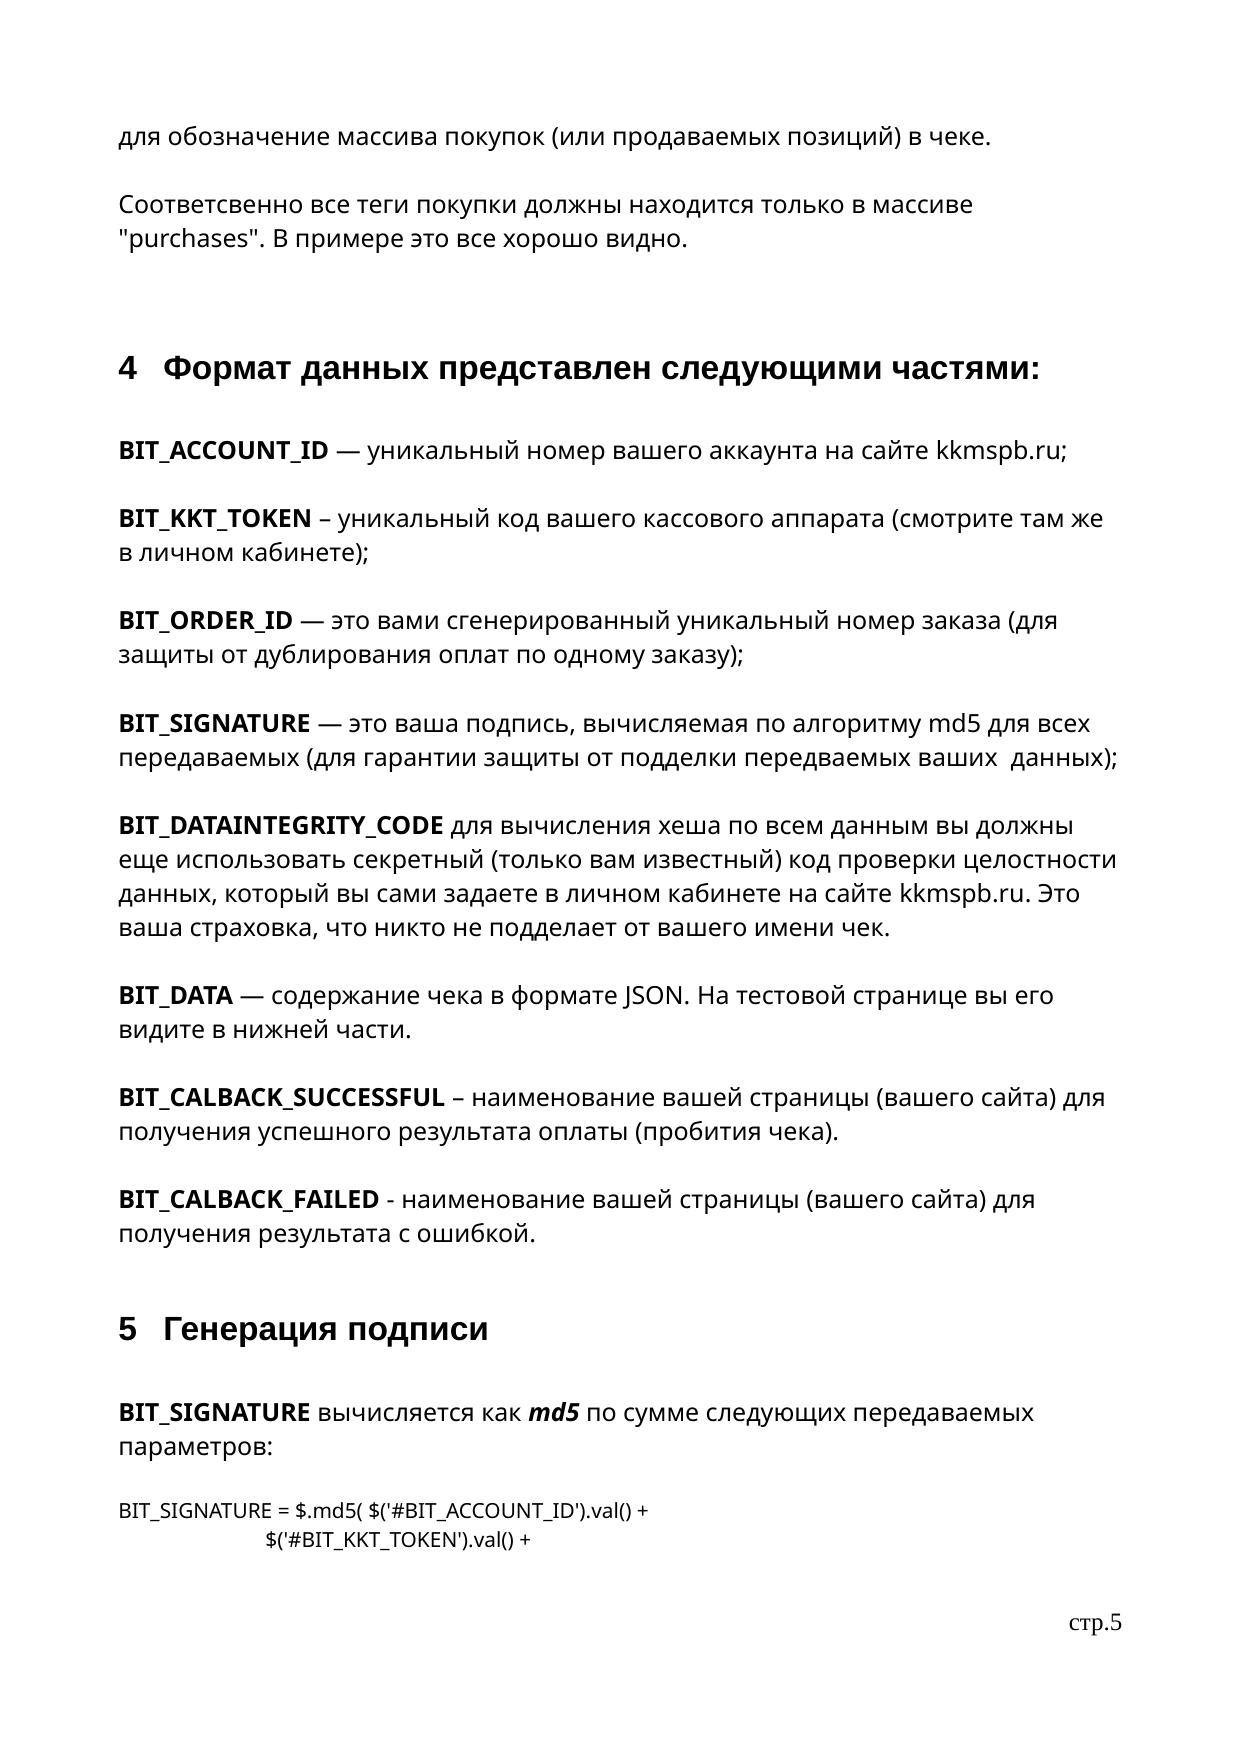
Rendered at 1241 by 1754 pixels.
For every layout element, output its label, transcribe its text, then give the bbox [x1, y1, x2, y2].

text BIT_SIGNATURE — это ваша подпись, вычисляемая по алгоритму md5 для всех передаваемых (для гарантии защиты от подделки передваемых ваших данных); [118, 705, 1122, 773]
text BIT_ORDER_ID — это вами сгенерированный уникальный номер заказа (для защиты от дублирования оплат по одному заказу); [118, 603, 1122, 671]
text BIT_CALBACK_SUCCESSFUL – наименование вашей страницы (вашего сайта) для получения успешного результата оплаты (пробития чека). [118, 1080, 1122, 1148]
text $('#BIT_KKT_TOKEN').val() + [118, 1525, 1122, 1553]
subtitle Формат данных представлен следующими частями: [118, 347, 1122, 386]
text Соответсвенно все теги покупки должны находится только в массиве "purchases". В примере это все хорошо видно. [118, 186, 1122, 254]
text BIT_KKT_TOKEN – уникальный код вашего кассового аппарата (смотрите там же в личном кабинете); [118, 501, 1122, 569]
text BIT_ACCOUNT_ID — уникальный номер вашего аккаунта на сайте kkmspb.ru; [118, 433, 1122, 467]
subtitle Генерация подписи [118, 1309, 1122, 1348]
text BIT_DATAINTEGRITY_CODE для вычисления хеша по всем данным вы должны еще использовать секретный (только вам известный) код проверки целостности данных, который вы сами задаете в личном кабинете на сайте kkmspb.ru. Это ваша страховка, что никто не подделает от вашего имени чек. [118, 807, 1122, 944]
text BIT_CALBACK_FAILED - наименование вашей страницы (вашего сайта) для получения результата с ошибкой. [118, 1182, 1122, 1250]
text BIT_DATA — содержание чека в формате JSON. На тестовой странице вы его видите в нижней части. [118, 978, 1122, 1046]
text BIT_SIGNATURE = $.md5( $('#BIT_ACCOUNT_ID').val() + [118, 1497, 1122, 1525]
text для обозначение массива покупок (или продаваемых позиций) в чеке. [118, 118, 1122, 152]
text BIT_SIGNATURE вычисляется как md5 по сумме следующих передаваемых параметров: [118, 1394, 1122, 1463]
